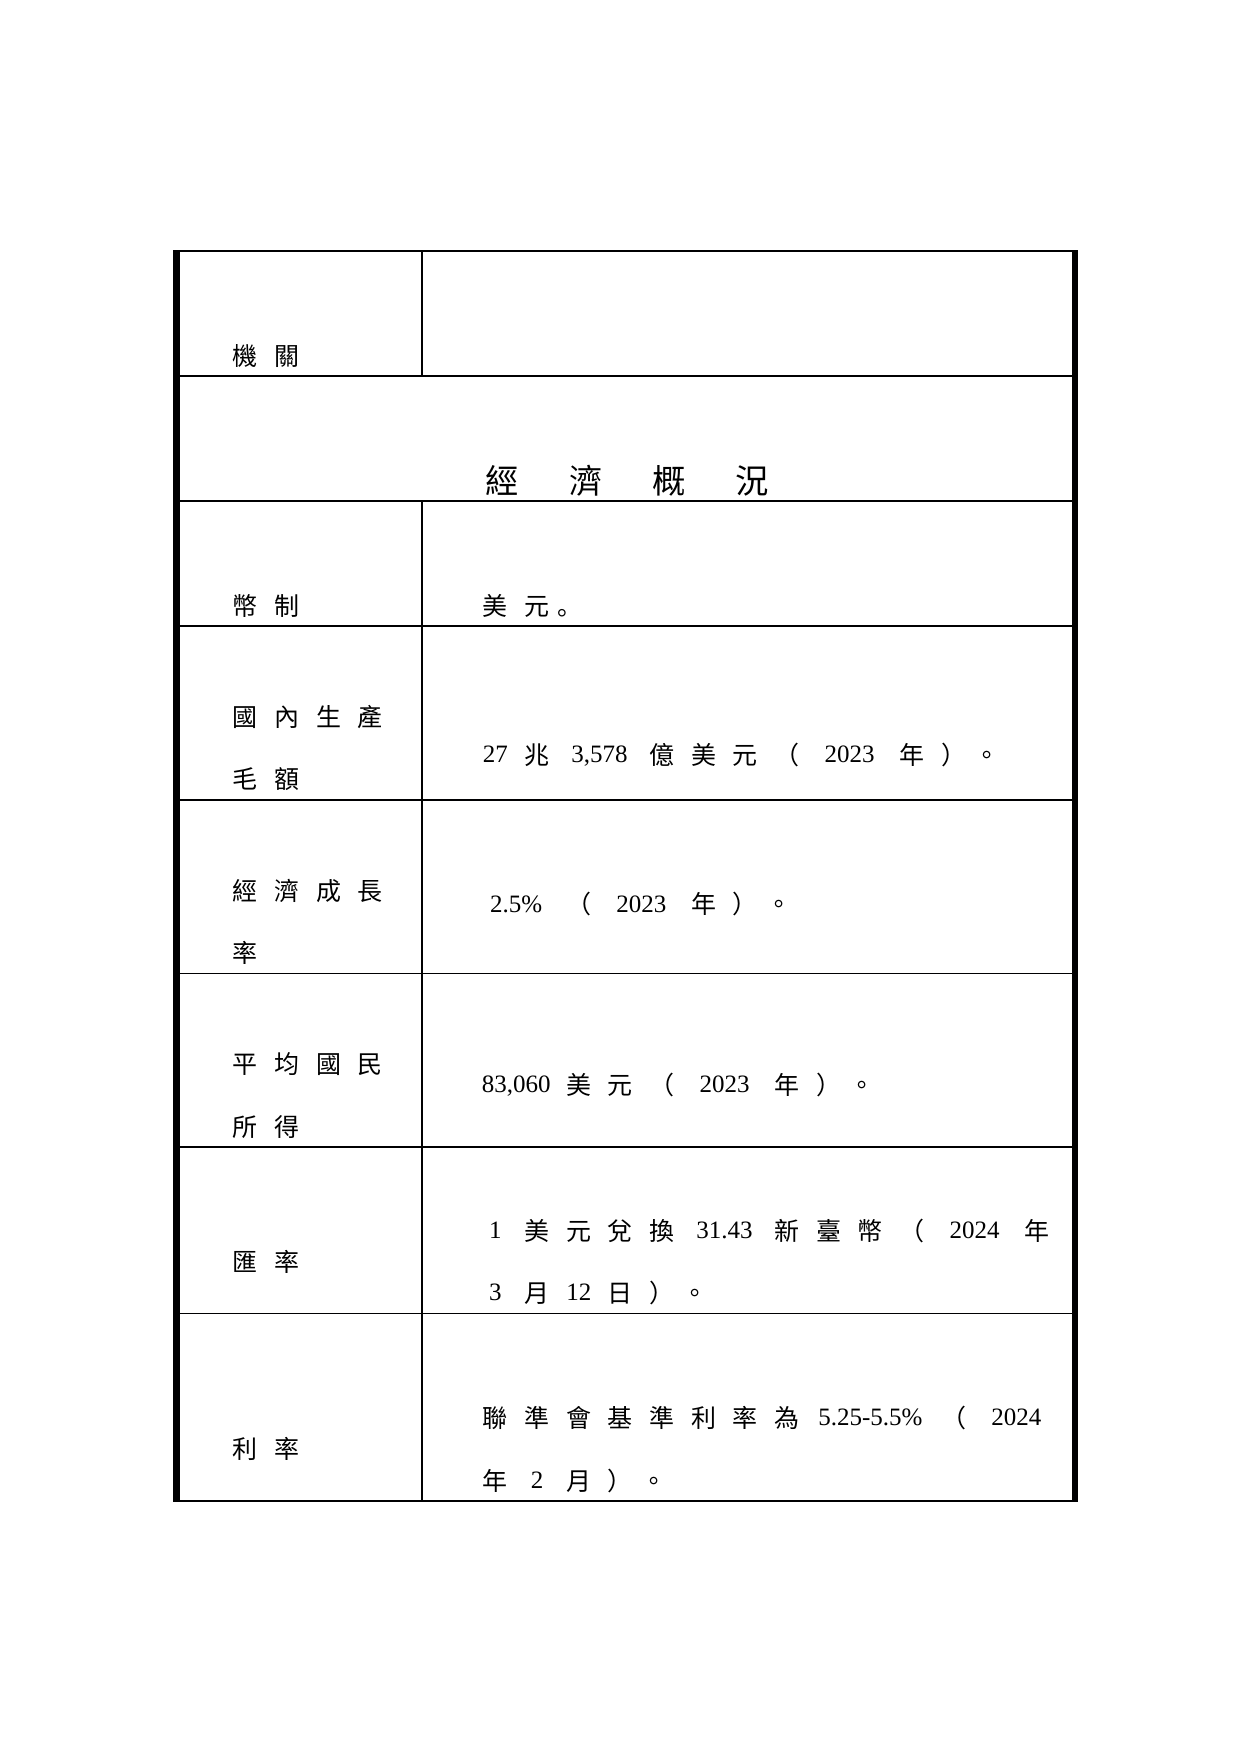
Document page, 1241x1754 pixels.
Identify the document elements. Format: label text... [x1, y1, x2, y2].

table_cell 幣制 [180, 502, 421, 625]
table_cell 美元。 [423, 502, 1072, 625]
table_cell 83,060美元（2023年）。 [423, 974, 1072, 1146]
table_cell 2.5%（2023年）。 [423, 801, 1072, 972]
table_cell 1美元兌換31.43新臺幣（2024年3月12日）。 [423, 1148, 1072, 1313]
table_cell 匯率 [180, 1148, 421, 1313]
table_cell 平均國民所得 [180, 974, 421, 1146]
table_cell 機關 [180, 252, 421, 375]
table_cell 聯準會基準利率為5.25-5.5%（2024年2月）。 [423, 1314, 1072, 1500]
table_cell 經濟成長率 [180, 801, 421, 972]
table_cell 經 濟 概 況 [180, 377, 1072, 500]
table_cell 利率 [180, 1314, 421, 1500]
table_cell [423, 252, 1072, 375]
table_cell 國內生產毛額 [180, 627, 421, 799]
table_cell 27兆3,578億美元（2023年）。 [423, 627, 1072, 799]
